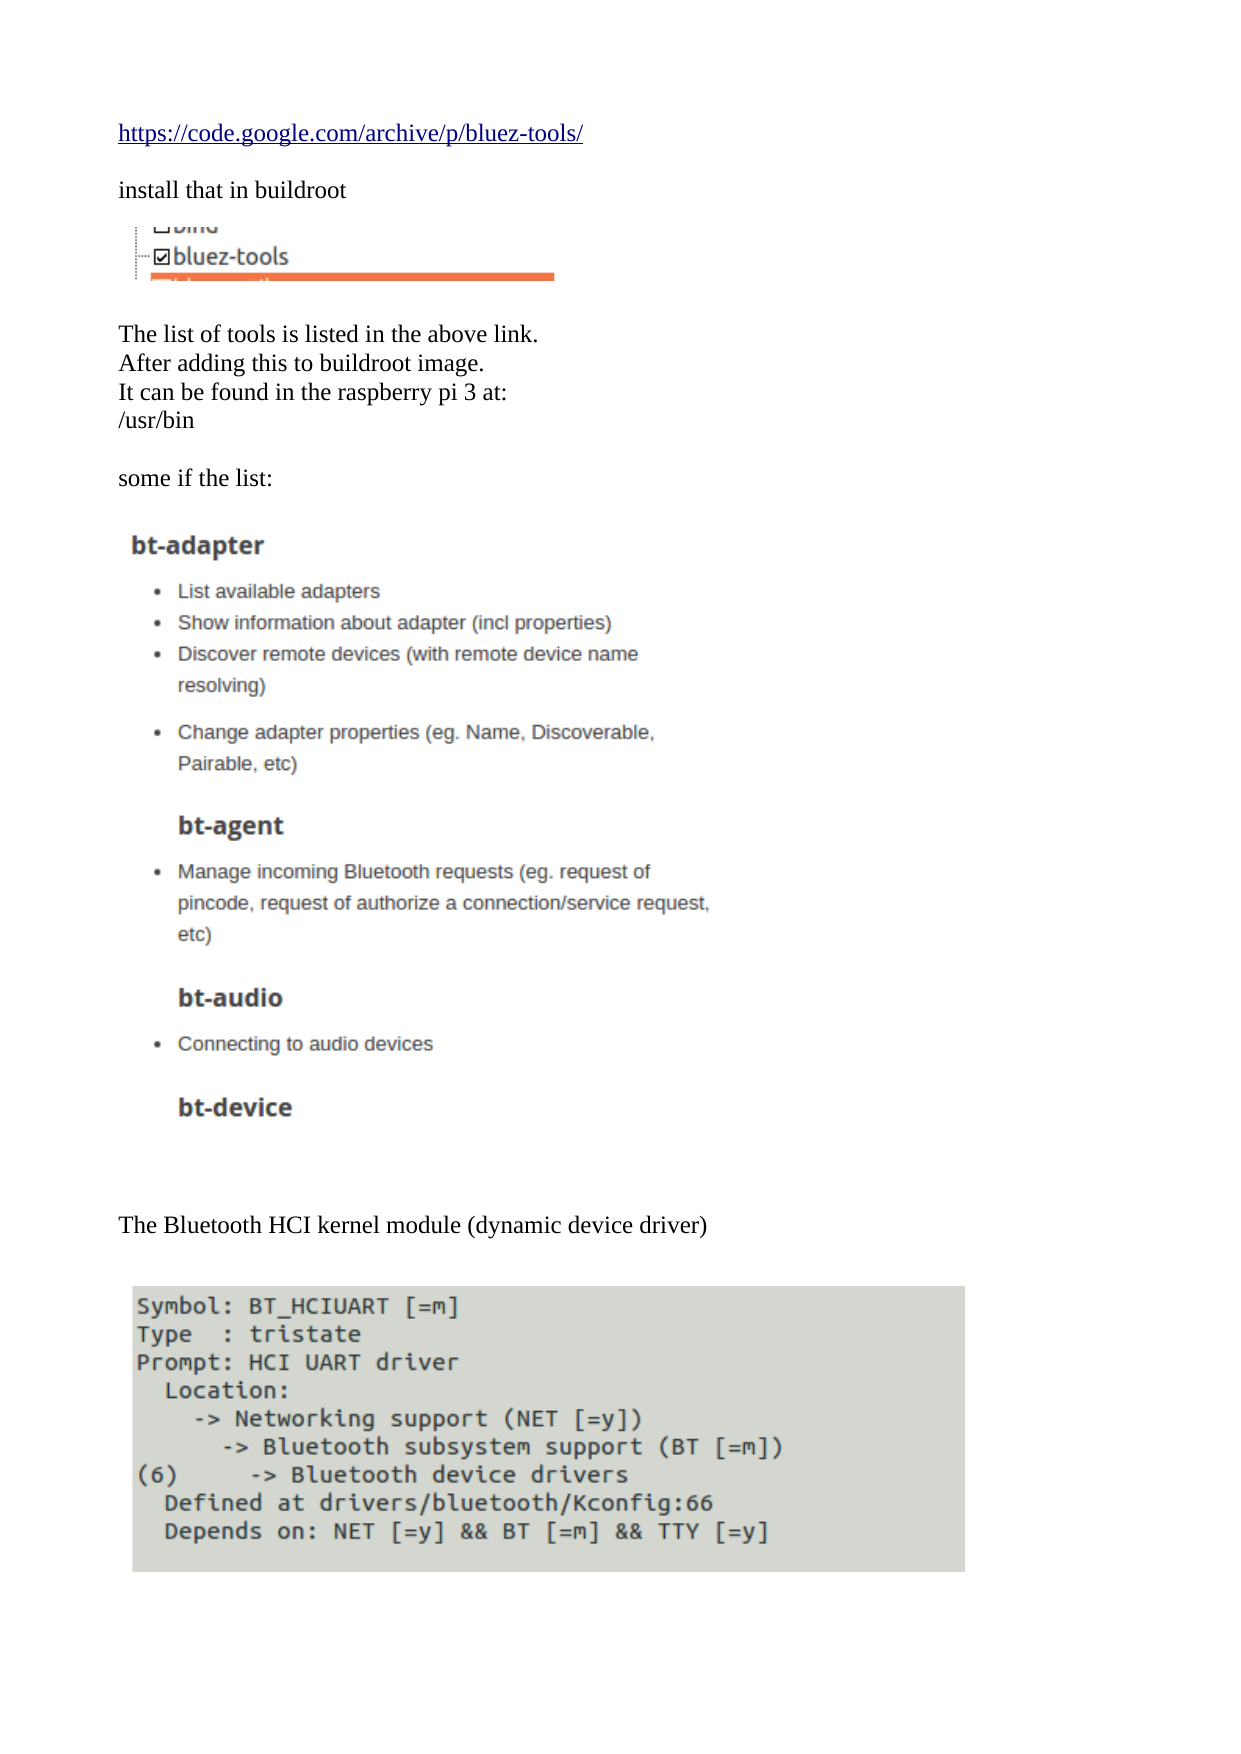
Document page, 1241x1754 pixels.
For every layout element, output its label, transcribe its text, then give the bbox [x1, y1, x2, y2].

text some if the list: [118, 463, 1122, 492]
text It can be found in the raspberry pi 3 at: [118, 377, 1122, 406]
picture [123, 227, 555, 281]
picture [132, 1286, 965, 1572]
text https://code.google.com/archive/p/bluez-tools/ [118, 118, 1122, 147]
text install that in buildroot [118, 176, 1122, 204]
text The list of tools is listed in the above link. [118, 319, 1122, 348]
picture [117, 520, 744, 1137]
text The Bluetooth HCI kernel module (dynamic device driver) [118, 1211, 1122, 1239]
text After adding this to buildroot image. [118, 348, 1122, 377]
text /usr/bin [118, 406, 1122, 434]
